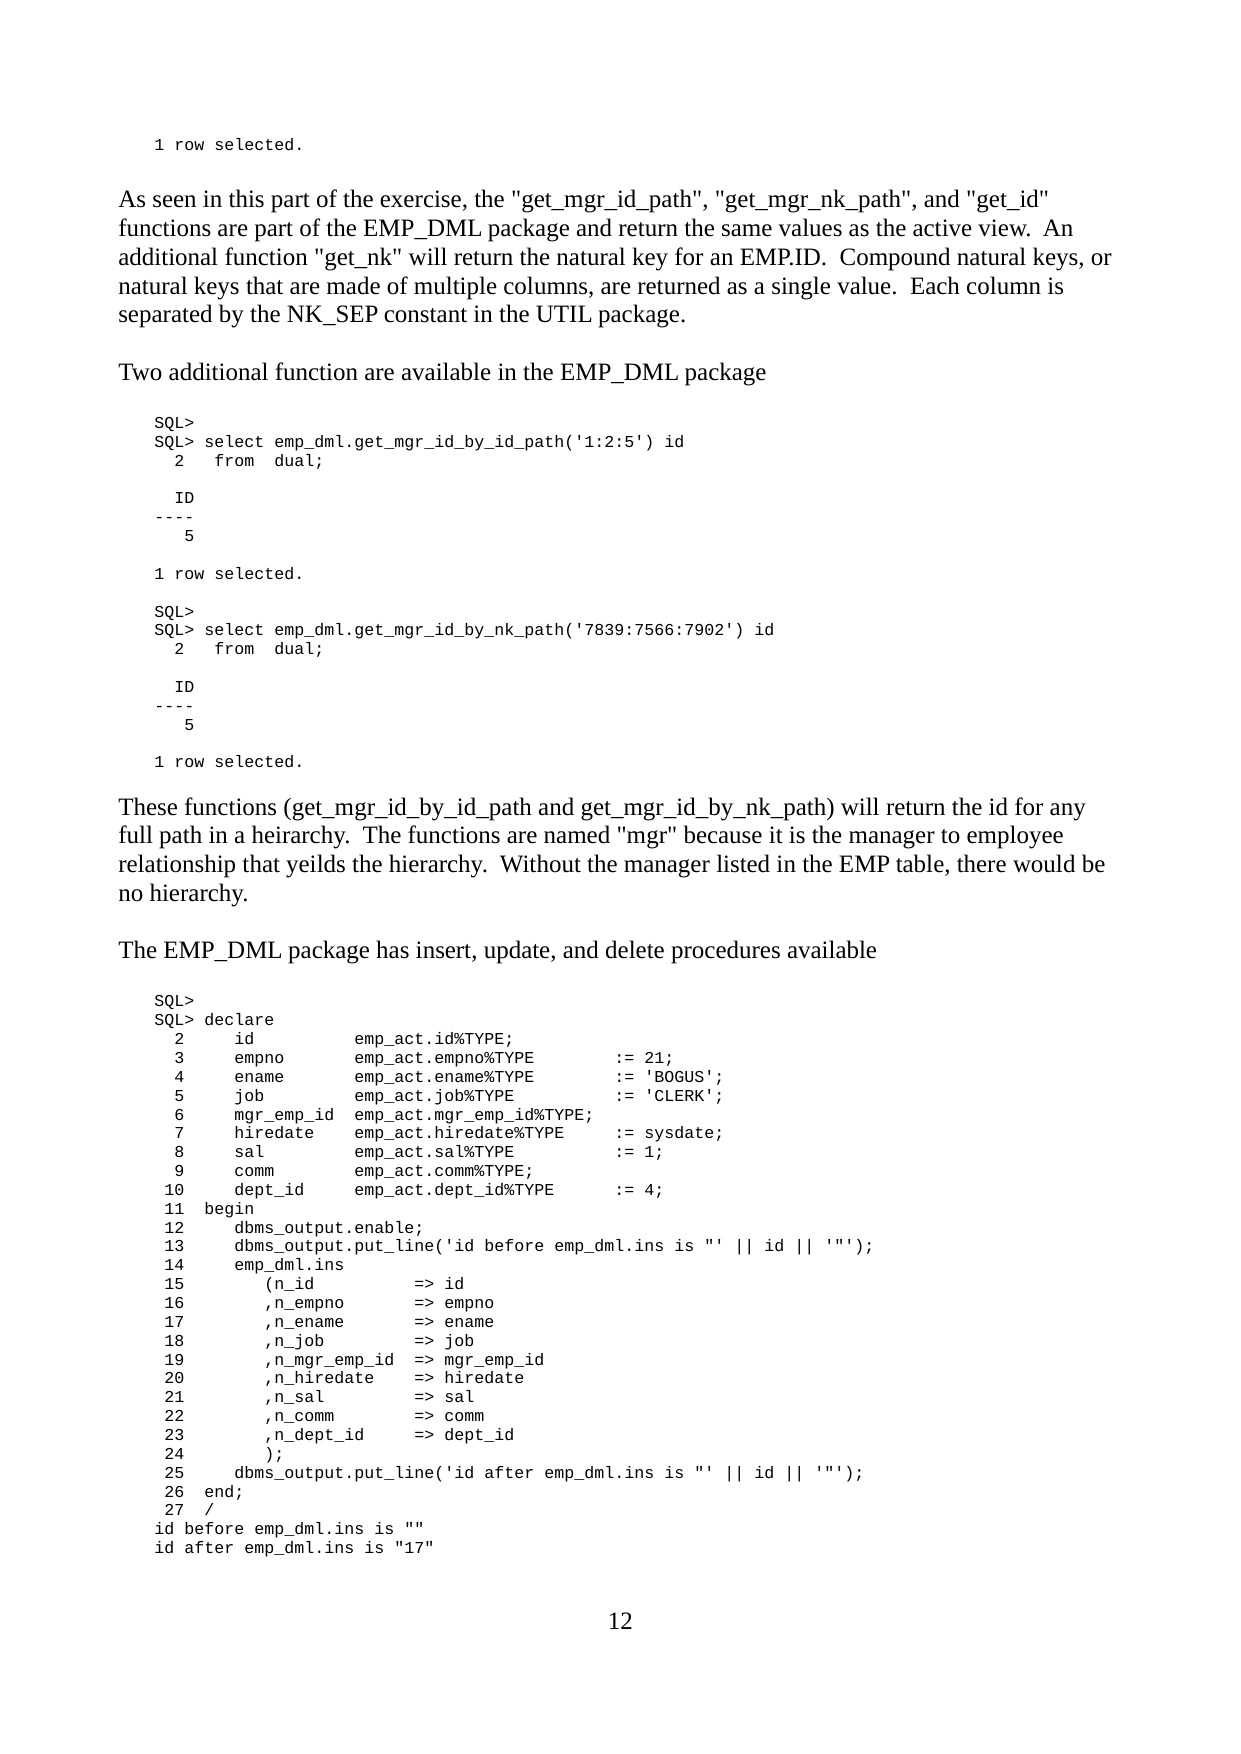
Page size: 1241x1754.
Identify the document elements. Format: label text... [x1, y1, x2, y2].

text 11 begin [154, 1200, 1086, 1219]
text 2 from dual; [154, 452, 1086, 471]
text These functions (get_mgr_id_by_id_path and get_mgr_id_by_nk_path) will return the id for any full path in a heirarchy. The functions are named "mgr" because it is the manager to employee relationship that yeilds the hierarchy. Without the manager listed in the EMP table, there would be no hierarchy. [118, 792, 1122, 907]
text ID [154, 678, 1086, 697]
text 8 sal emp_act.sal%TYPE := 1; [154, 1144, 1086, 1163]
text SQL> [154, 993, 1086, 1012]
text SQL> [154, 414, 1086, 433]
text 10 dept_id emp_act.dept_id%TYPE := 4; [154, 1181, 1086, 1200]
text ---- [154, 509, 1086, 528]
text 3 empno emp_act.empno%TYPE := 21; [154, 1049, 1086, 1068]
text id after emp_dml.ins is "17" [154, 1540, 1086, 1558]
text 23 ,n_dept_id => dept_id [154, 1427, 1086, 1445]
text 2 id emp_act.id%TYPE; [154, 1031, 1086, 1049]
text 15 (n_id => id [154, 1276, 1086, 1294]
text 7 hiredate emp_act.hiredate%TYPE := sysdate; [154, 1125, 1086, 1144]
text 20 ,n_hiredate => hiredate [154, 1370, 1086, 1389]
text The EMP_DML package has insert, update, and delete procedures available [118, 935, 1122, 964]
text 25 dbms_output.put_line('id after emp_dml.ins is "' || id || '"'); [154, 1464, 1086, 1483]
text 5 [154, 528, 1086, 547]
text ID [154, 490, 1086, 509]
text 18 ,n_job => job [154, 1332, 1086, 1351]
text SQL> select emp_dml.get_mgr_id_by_nk_path('7839:7566:7902') id [154, 622, 1086, 641]
text 1 row selected. [154, 137, 1086, 156]
text As seen in this part of the exercise, the "get_mgr_id_path", "get_mgr_nk_path", and "get_id" functions are part of the EMP_DML package and return the same values as the active view. An additional function "get_nk" will return the natural key for an EMP.ID. Compound natural keys, or natural keys that are made of multiple columns, are returned as a single value. Each column is separated by the NK_SEP constant in the UTIL package. [118, 184, 1122, 328]
text 5 job emp_act.job%TYPE := 'CLERK'; [154, 1087, 1086, 1106]
text 1 row selected. [154, 565, 1086, 584]
text 13 dbms_output.put_line('id before emp_dml.ins is "' || id || '"'); [154, 1238, 1086, 1257]
text 24 ); [154, 1445, 1086, 1464]
text 9 comm emp_act.comm%TYPE; [154, 1163, 1086, 1181]
text 21 ,n_sal => sal [154, 1389, 1086, 1408]
text 5 [154, 716, 1086, 735]
text SQL> [154, 603, 1086, 622]
text 1 row selected. [154, 754, 1086, 773]
text 19 ,n_mgr_emp_id => mgr_emp_id [154, 1351, 1086, 1370]
text 26 end; [154, 1483, 1086, 1502]
text id before emp_dml.ins is "" [154, 1521, 1086, 1540]
text Two additional function are available in the EMP_DML package [118, 357, 1122, 386]
text SQL> select emp_dml.get_mgr_id_by_id_path('1:2:5') id [154, 433, 1086, 452]
text ---- [154, 697, 1086, 716]
text SQL> declare [154, 1012, 1086, 1031]
text 12 dbms_output.enable; [154, 1219, 1086, 1238]
text 22 ,n_comm => comm [154, 1408, 1086, 1427]
text 4 ename emp_act.ename%TYPE := 'BOGUS'; [154, 1068, 1086, 1087]
text 14 emp_dml.ins [154, 1257, 1086, 1276]
text 2 from dual; [154, 641, 1086, 660]
text 6 mgr_emp_id emp_act.mgr_emp_id%TYPE; [154, 1106, 1086, 1125]
text 17 ,n_ename => ename [154, 1313, 1086, 1332]
text 27 / [154, 1502, 1086, 1521]
text 16 ,n_empno => empno [154, 1294, 1086, 1313]
